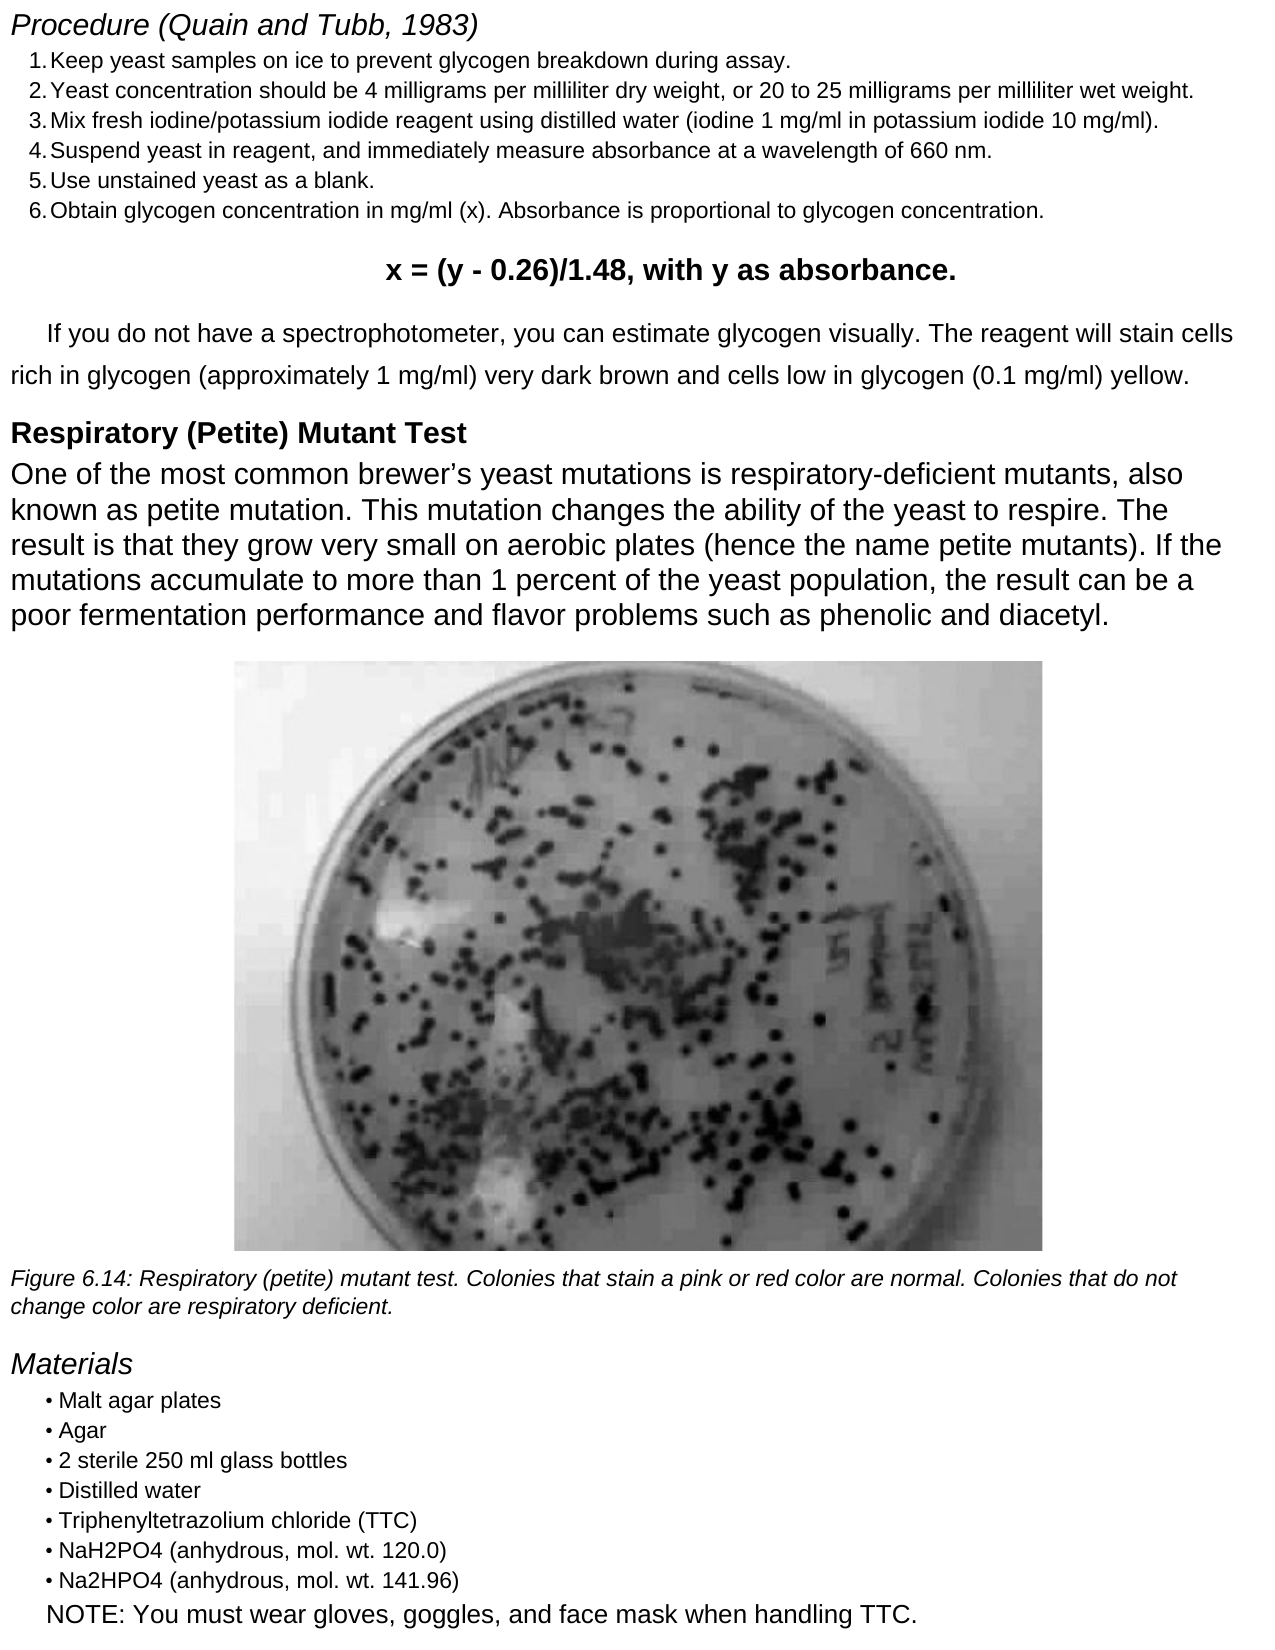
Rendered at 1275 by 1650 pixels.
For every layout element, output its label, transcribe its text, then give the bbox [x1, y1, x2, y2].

text Figure 6.14: Respiratory (petite) mutant test. Colonies that stain a pink or red color are normal. Colonies that do not change color are respiratory deficient. [10, 1265, 1233, 1319]
list Suspend yeast in reagent, and immediately measure absorbance at a wavelength of 660 nm. [28, 137, 1264, 164]
list Obtain glycogen concentration in mg/ml (x). Absorbance is proportional to glycogen concentration. [28, 197, 1264, 224]
list Distilled water [45, 1477, 1264, 1503]
list Keep yeast samples on ice to prevent glycogen breakdown during assay. [28, 47, 1264, 74]
text Respiratory (Petite) Mutant Test [10, 415, 1264, 450]
list Triphenyltetrazolium chloride (TTC) [45, 1507, 1264, 1533]
text NOTE: You must wear gloves, goggles, and face mask when handling TTC. [46, 1599, 1264, 1629]
list 2 sterile 250 ml glass bottles [45, 1447, 1264, 1473]
picture [233, 661, 1043, 1251]
text One of the most common brewer’s yeast mutations is respiratory-deficient mutants, also known as petite mutation. This mutation changes the ability of the yeast to respire. The result is that they grow very small on aerobic plates (hence the name petite mutants). If the mutations accumulate to more than 1 percent of the yeast population, the result can be a poor fermentation performance and flavor problems such as phenolic and diacetyl. [10, 456, 1244, 632]
text Materials [10, 1346, 1264, 1381]
list Agar [45, 1417, 1264, 1443]
list NaH2PO4 (anhydrous, mol. wt. 120.0) [45, 1537, 1264, 1563]
list Use unstained yeast as a blank. [28, 167, 1264, 194]
text Procedure (Quain and Tubb, 1983) [10, 7, 1264, 42]
text x = (y - 0.26)/1.48, with y as absorbance. [385, 252, 1264, 287]
list Yeast concentration should be 4 milligrams per milliliter dry weight, or 20 to 25 milligrams per milliliter wet weight. [28, 77, 1264, 104]
text If you do not have a spectrophotometer, you can estimate glycogen visually. The reagent will stain cells rich in glycogen (approximately 1 mg/ml) very dark brown and cells low in glycogen (0.1 mg/ml) yellow. [10, 318, 1264, 390]
list Malt agar plates [45, 1387, 1264, 1413]
list Mix fresh iodine/potassium iodide reagent using distilled water (iodine 1 mg/ml in potassium iodide 10 mg/ml). [28, 107, 1264, 134]
list Na2HPO4 (anhydrous, mol. wt. 141.96) [45, 1567, 1264, 1594]
